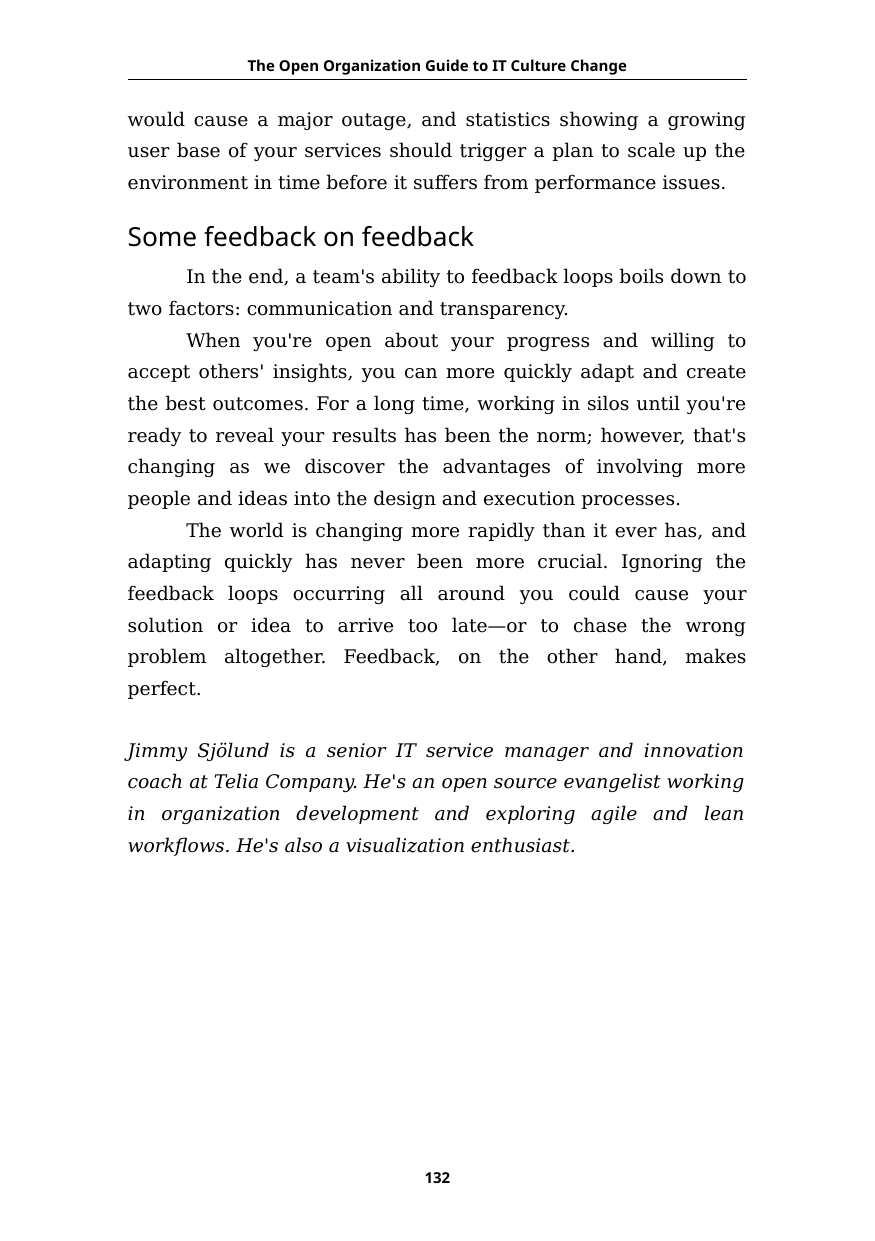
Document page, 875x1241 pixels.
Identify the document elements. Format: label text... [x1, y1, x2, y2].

text When you're open about your progress and willing to accept others' insights, you can more quickly adapt and create the best outcomes. For a long time, working in silos until you're ready to reveal your results has been the norm; however, that's changing as we discover the advantages of involving more people and ideas into the design and execution processes. [127, 330, 747, 510]
text Jimmy Sjölund is a senior IT service manager and innovation coach at Telia Company. He's an open source evangelist working in organization development and exploring agile and lean workflows. He's also a visualization enthusiast. [127, 740, 747, 857]
text The world is changing more rapidly than it ever has, and adapting quickly has never been more crucial. Ignoring the feedback loops occurring all around you could cause your solution or idea to arrive too late—or to chase the wrong problem altogether. Feedback, on the other hand, makes perfect. [127, 520, 747, 700]
text would cause a major outage, and statistics showing a growing user base of your services should trigger a plan to scale up the environment in time before it suffers from performance issues. [127, 109, 747, 194]
text In the end, a team's ability to feedback loops boils down to two factors: communication and transparency. [127, 267, 747, 320]
subtitle Some feedback on feedback [127, 218, 747, 254]
